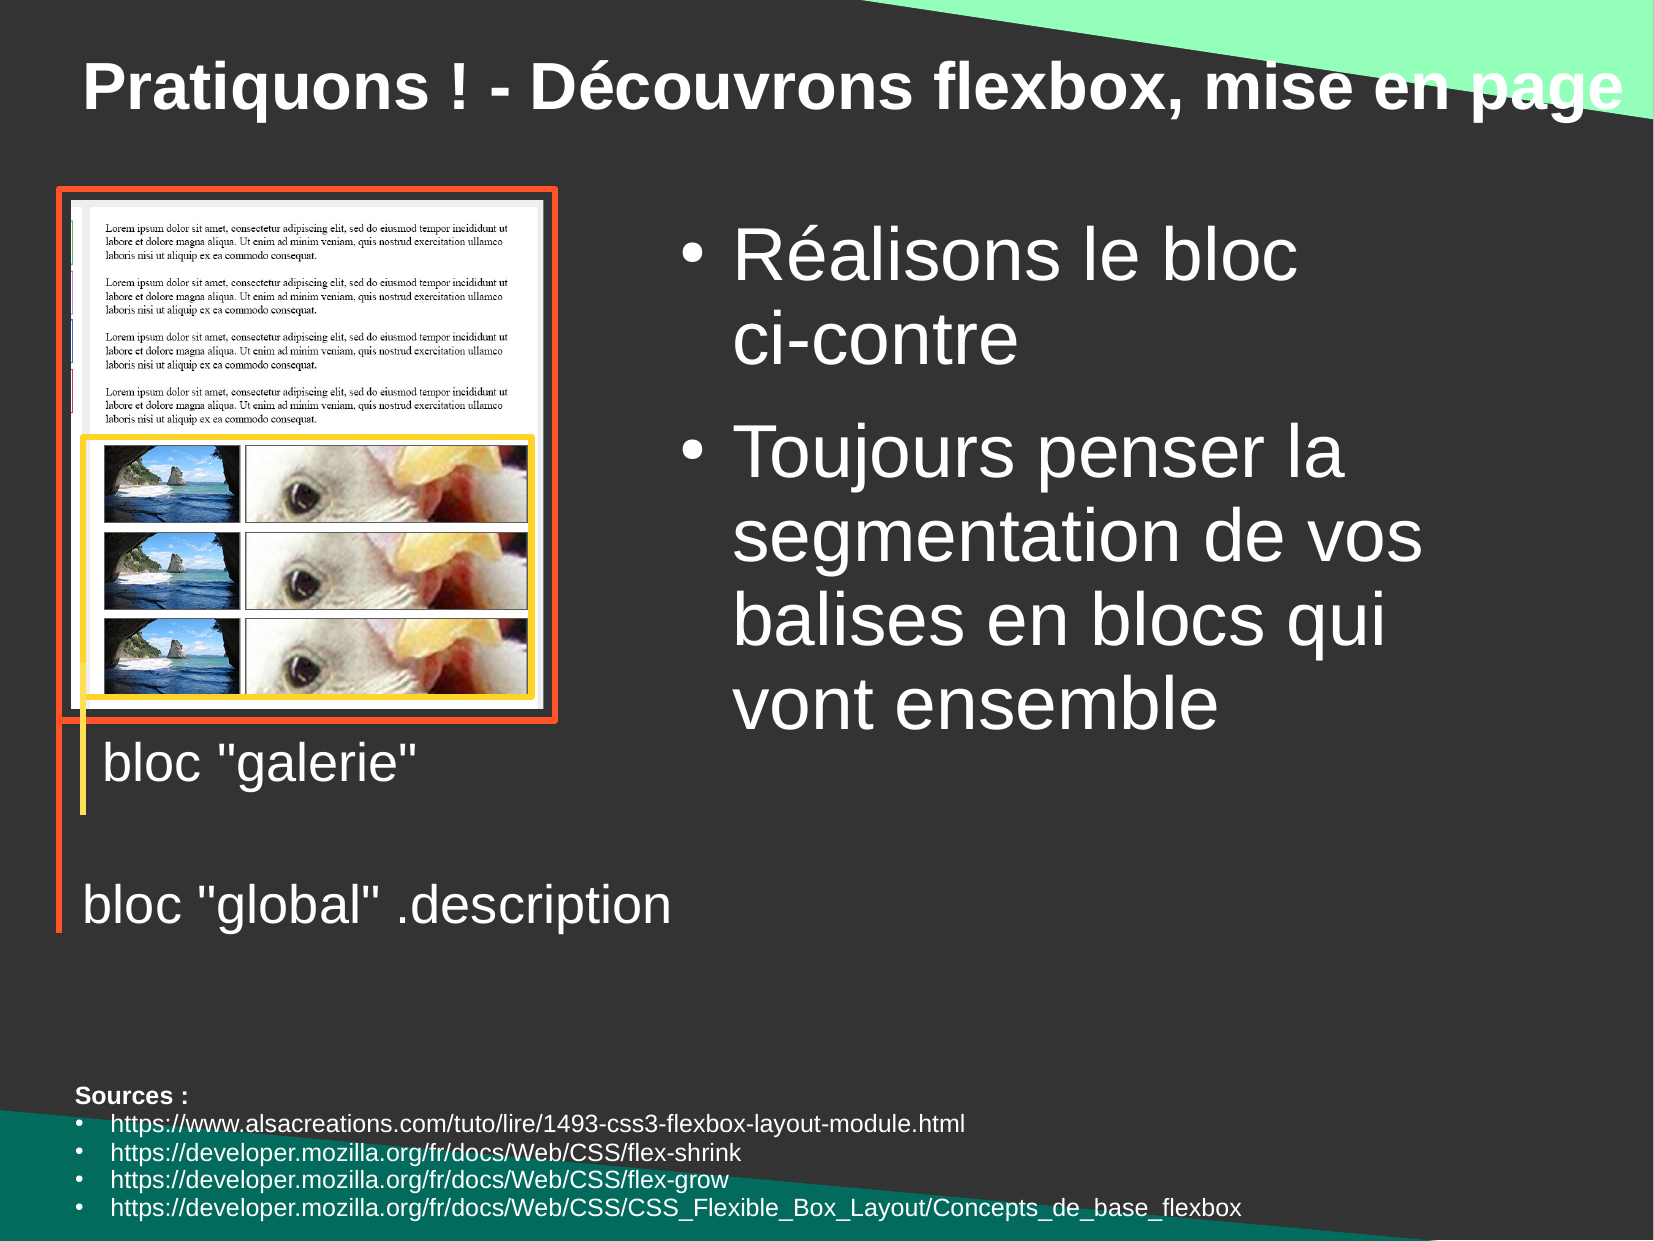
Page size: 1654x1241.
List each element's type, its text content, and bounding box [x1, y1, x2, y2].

title bloc "galerie" [102, 732, 520, 804]
text_box [861, 0, 1654, 120]
list Réalisons le bloc ci-contre Toujours penser la segmentation de vos balises en blocs qui vont ensemble [661, 212, 1536, 1004]
picture [71, 200, 544, 709]
title bloc "global" .description [82, 874, 709, 945]
title Pratiquons ! - Découvrons flexbox, mise en page [82, 49, 1630, 142]
text_box Sources : https://www.alsacreations.com/tuto/lire/1493-css3-flexbox-layout-module.html https://developer.mozilla.org/fr/docs/Web/CSS/flex-shrink https://developer.mozilla.org/fr/docs/Web/CSS/flex-grow https://developer.mozilla.org/fr/docs/Web/CSS/CSS_Flexible_Box_Layout/Concepts_de_base_flexbox [60, 1074, 1546, 1241]
picture [86, 440, 528, 694]
